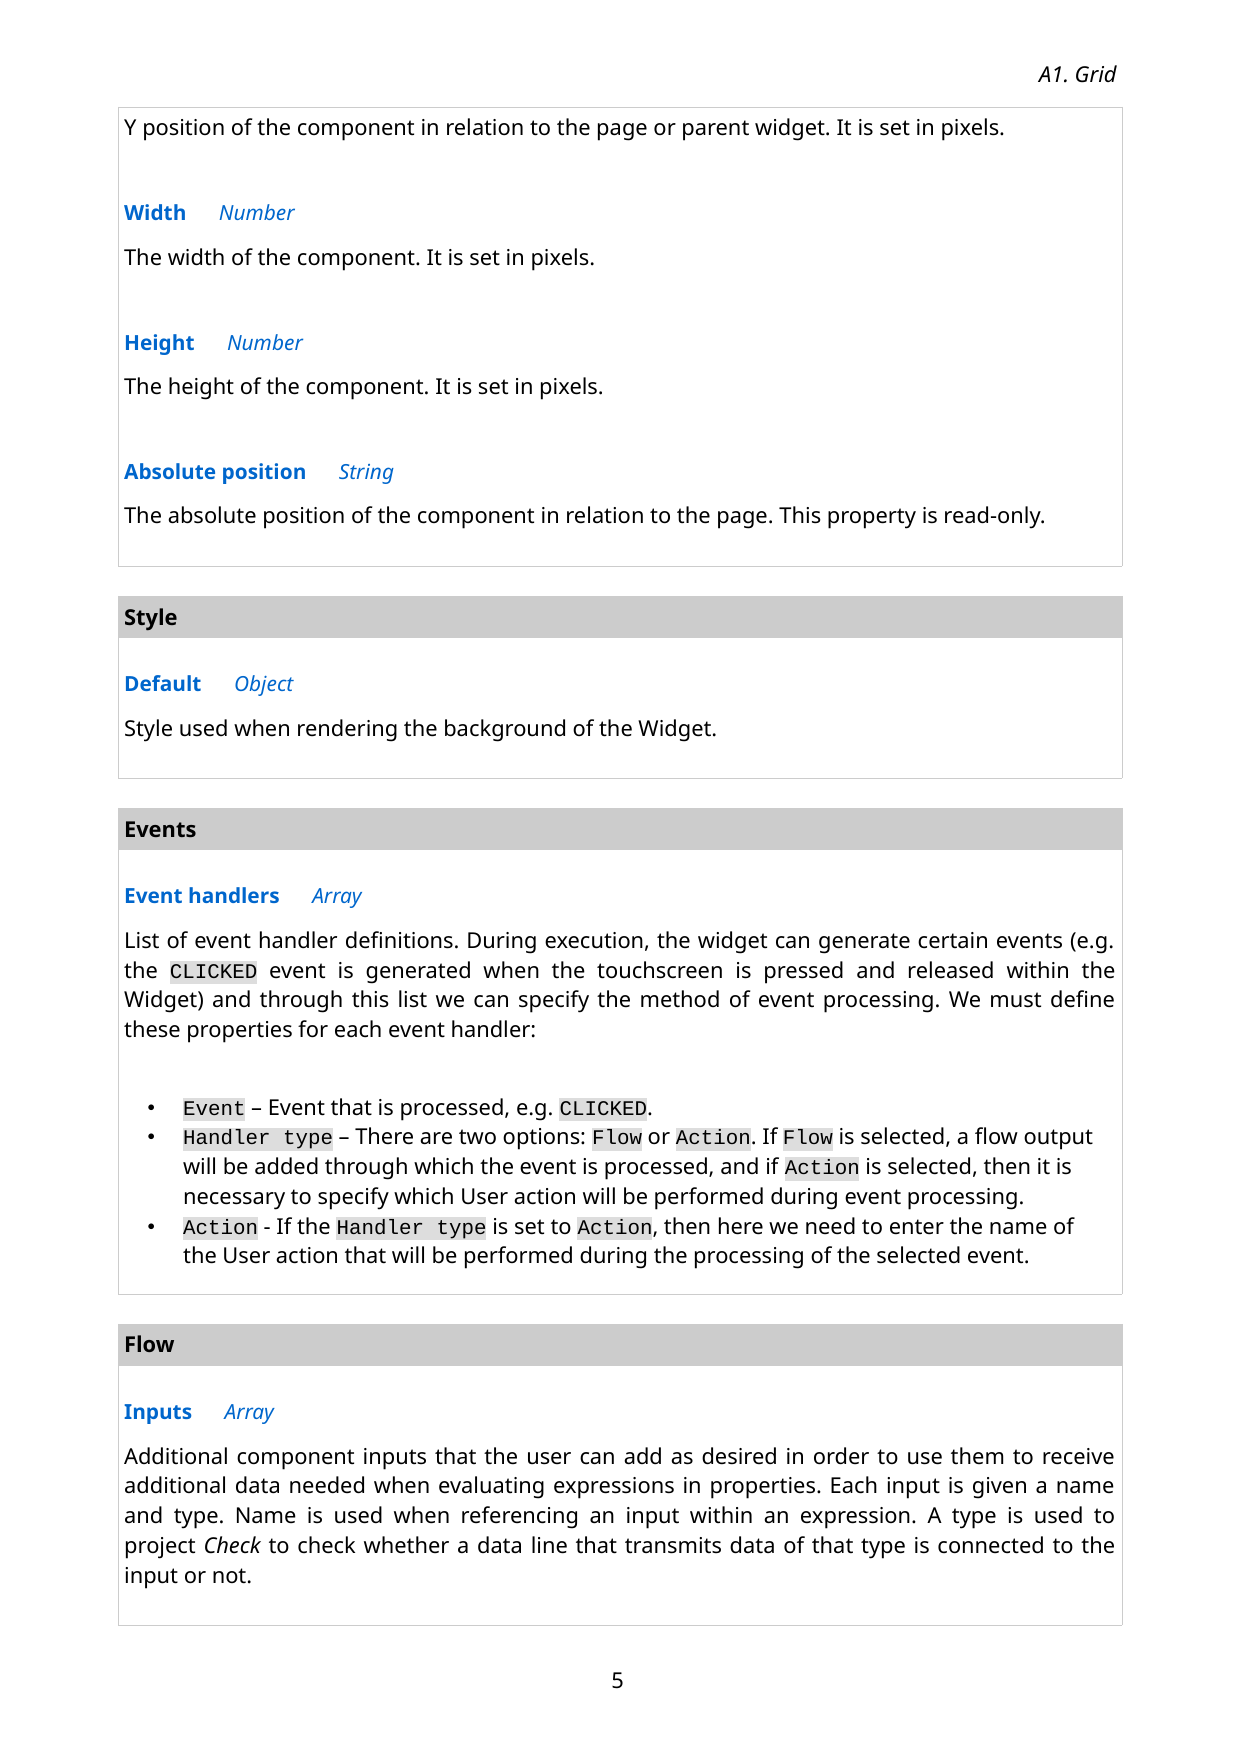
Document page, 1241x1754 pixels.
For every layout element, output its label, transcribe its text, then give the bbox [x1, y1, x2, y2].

table_cell Inputs Array Additional component inputs that the user can add as desired in order to use them to receive additional data needed when evaluating expressions in properties. Each input is given a name and type. Name is used when referencing an input within an expression. A type is used to project Check to check whether a data line that transmits data of that type is connected to the input or not. [119, 1366, 1122, 1625]
table_header Flow [119, 1325, 1122, 1365]
table_cell Y position of the component in relation to the page or parent widget. It is set in pixels. Width Number The width of the component. It is set in pixels. Height Number The height of the component. It is set in pixels. Absolute position String The absolute position of the component in relation to the page. This property is read-only. [119, 108, 1122, 566]
table_cell Default Object Style used when rendering the background of the Widget. [119, 638, 1122, 778]
table_header Events [119, 809, 1122, 849]
table_header Style [119, 597, 1122, 637]
table_cell Event handlers Array List of event handler definitions. During execution, the widget can generate certain events (e.g. the CLICKED event is generated when the touchscreen is pressed and released within the Widget) and through this list we can specify the method of event processing. We must define these properties for each event handler: Event – Event that is processed, e.g. CLICKED. Handler type – There are two options: Flow or Action. If Flow is selected, a flow output will be added through which the event is processed, and if Action is selected, then it is necessary to specify which User action will be performed during event processing. Action - If the Handler type is set to Action, then here we need to enter the name of the User action that will be performed during the processing of the selected event. [119, 850, 1122, 1294]
